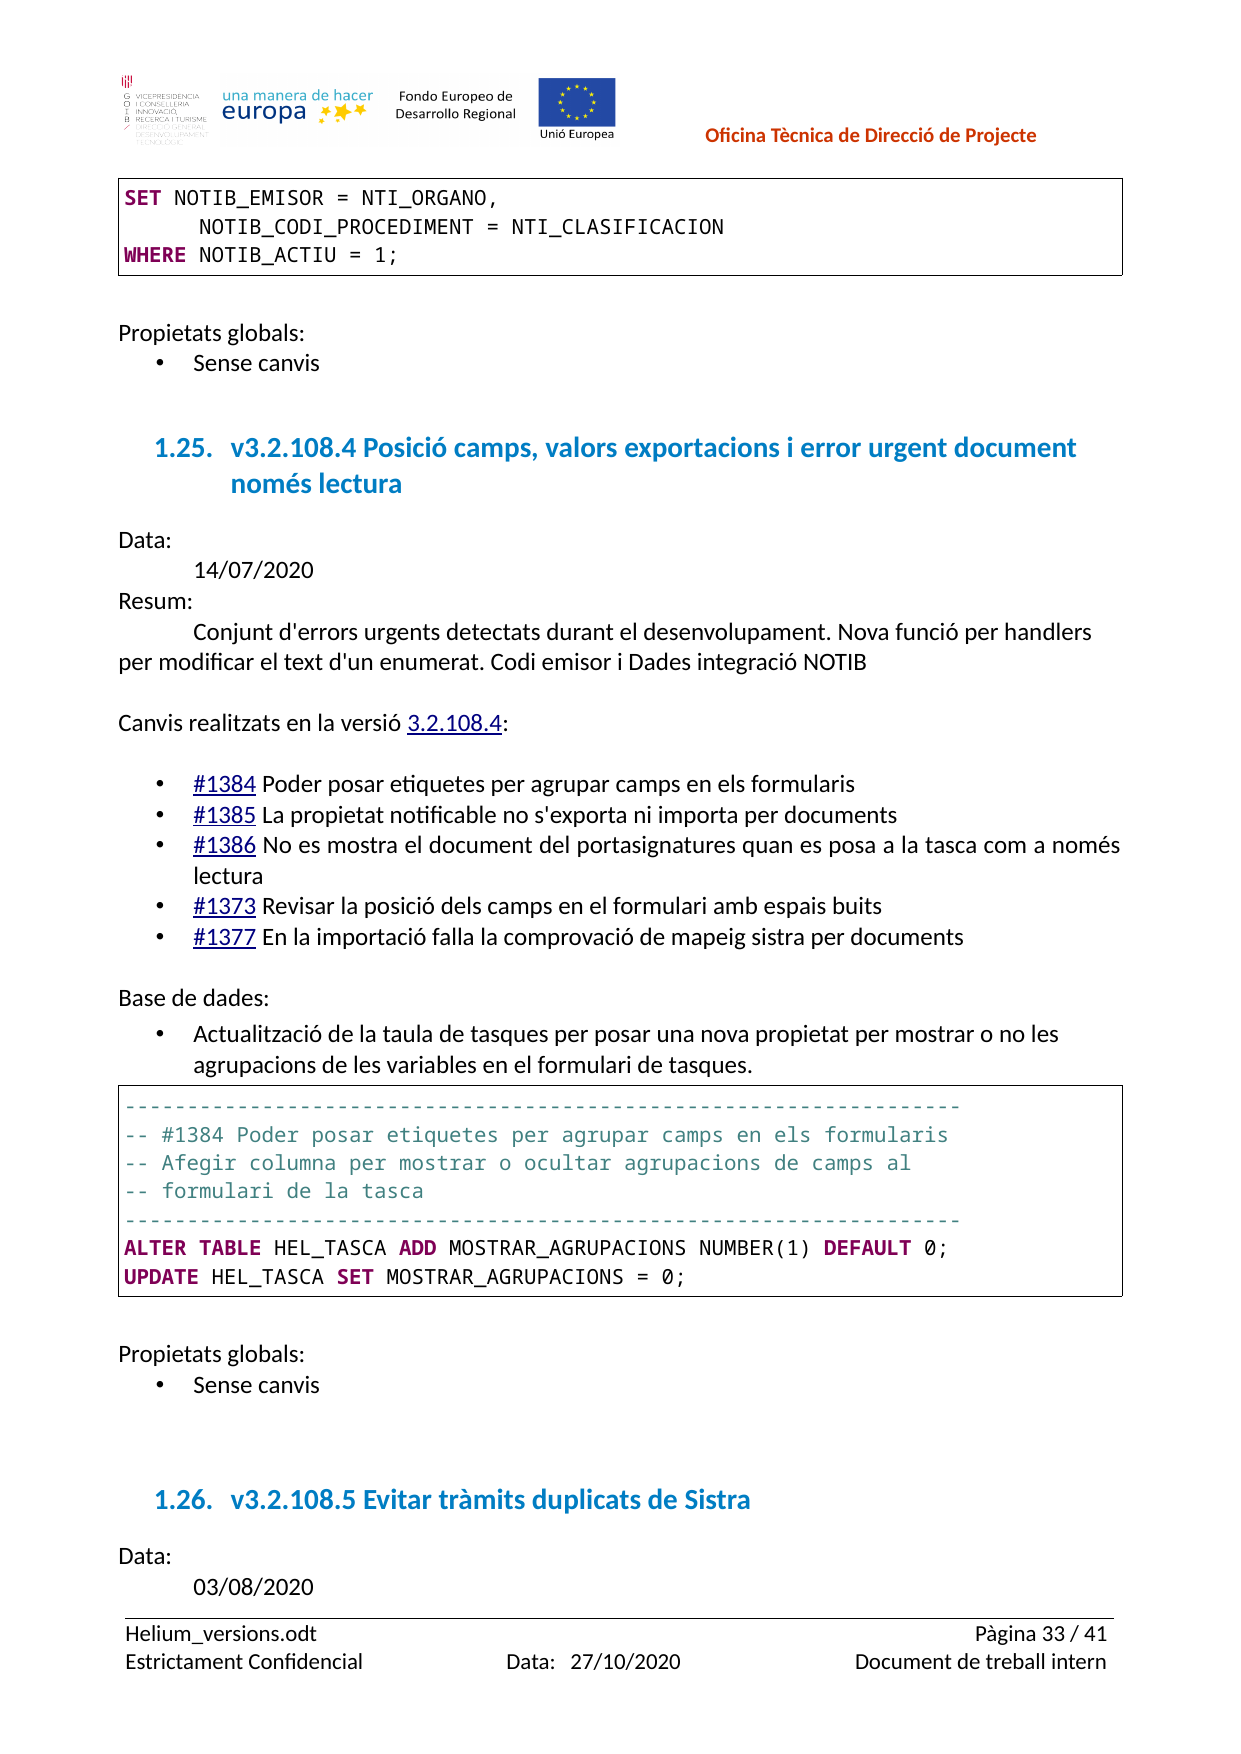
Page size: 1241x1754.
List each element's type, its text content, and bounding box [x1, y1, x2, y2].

list Sense canvis [156, 348, 1122, 378]
text Conjunt d'errors urgents detectats durant el desenvolupament. Nova funció per handlers per modificar el text d'un enumerat. Codi emisor i Dades integració NOTIB [118, 616, 1122, 677]
subtitle v3.2.108.4 Posició camps, valors exportacions i error urgent document només lectura [153, 429, 1122, 501]
text Base de dades: [118, 982, 1122, 1012]
text Data: [118, 524, 1122, 555]
list Actualització de la taula de tasques per posar una nova propietat per mostrar o no les agrupacions de les variables en el formulari de tasques. [156, 1018, 1122, 1079]
list #1384 Poder posar etiquetes per agrupar camps en els formularis [156, 768, 1122, 799]
list #1385 La propietat notificable no s'exporta ni importa per documents [156, 799, 1122, 829]
picture [118, 73, 213, 147]
text Propietats globals: [118, 317, 1122, 348]
text Propietats globals: [118, 1338, 1122, 1369]
subtitle v3.2.108.5 Evitar tràmits duplicats de Sistra [153, 1481, 1122, 1517]
text Data: [118, 1541, 1122, 1571]
table_header ------------------------------------------------------------------- -- #1384 Poder posar etiquetes per agrupar camps en els formularis -- Afegir columna per mostrar o ocultar agrupacions de camps al -- formulari de la tasca ------------------------------------------------------------------- ALTER TABLE HEL_TASCA ADD MOSTRAR_AGRUPACIONS NUMBER(1) DEFAULT 0; UPDATE HEL_TASCA SET MOSTRAR_AGRUPACIONS = 0; [119, 1086, 1122, 1296]
text 03/08/2020 [118, 1571, 1122, 1602]
text Resum: [118, 585, 1122, 616]
text 14/07/2020 [118, 555, 1122, 585]
picture [219, 73, 621, 147]
list #1373 Revisar la posició dels camps en el formulari amb espais buits [156, 890, 1122, 921]
list Sense canvis [156, 1369, 1122, 1399]
text Canvis realitzats en la versió 3.2.108.4: [118, 707, 1122, 738]
list #1377 En la importació falla la comprovació de mapeig sistra per documents [156, 921, 1122, 951]
table_header SET NOTIB_EMISOR = NTI_ORGANO, NOTIB_CODI_PROCEDIMENT = NTI_CLASIFICACION WHERE NOTIB_ACTIU = 1; [119, 179, 1122, 274]
list #1386 No es mostra el document del portasignatures quan es posa a la tasca com a només lectura [156, 829, 1122, 890]
